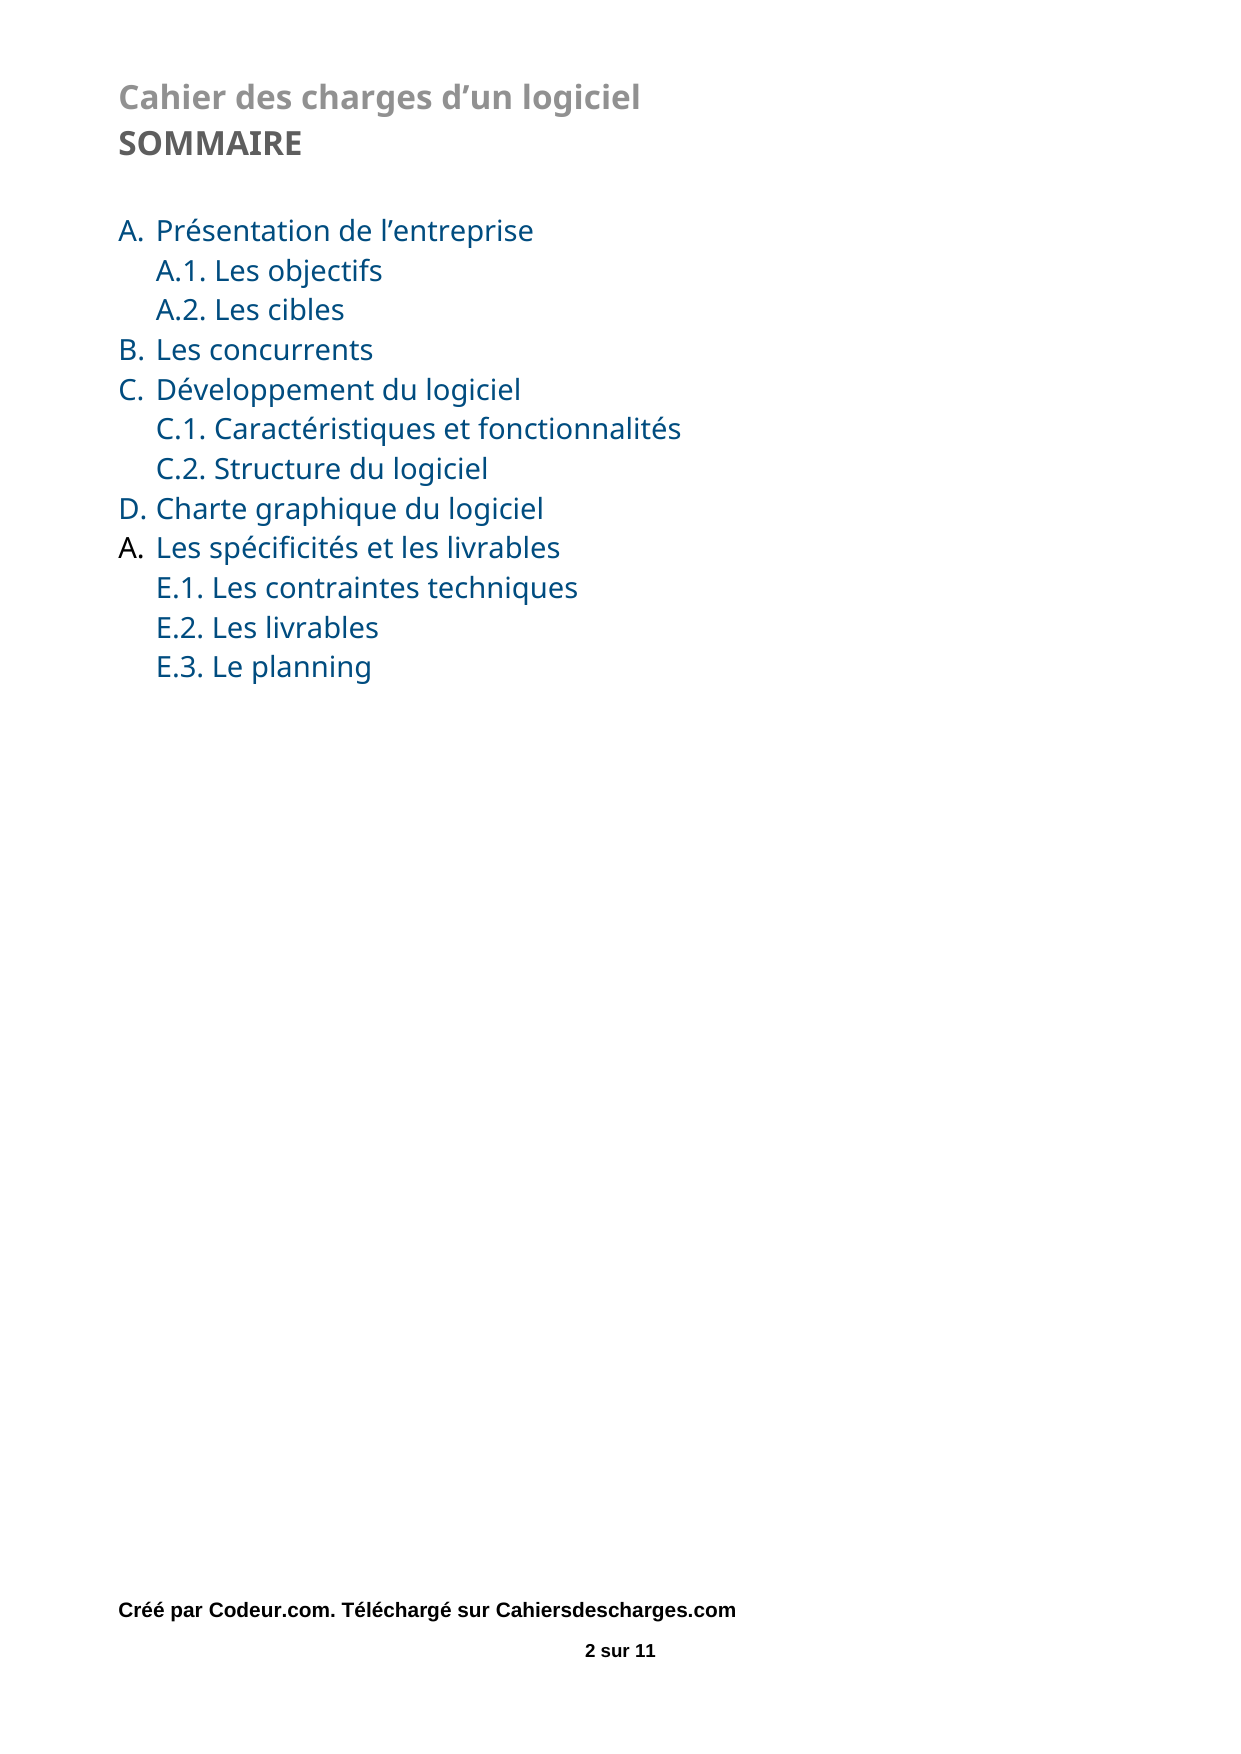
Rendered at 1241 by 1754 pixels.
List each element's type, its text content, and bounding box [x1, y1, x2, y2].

list Charte graphique du logiciel [118, 488, 1122, 528]
list Les concurrents [118, 329, 1122, 369]
list Présentation de l’entreprise A.1. Les objectifs A.2. Les cibles [118, 210, 1122, 329]
list Développement du logiciel C.1. Caractéristiques et fonctionnalités C.2. Structure du logiciel [118, 369, 1122, 488]
list Les spécificités et les livrables E.1. Les contraintes techniques E.2. Les livrables E.3. Le planning [118, 528, 1122, 686]
subtitle SOMMAIRE [118, 119, 1122, 165]
